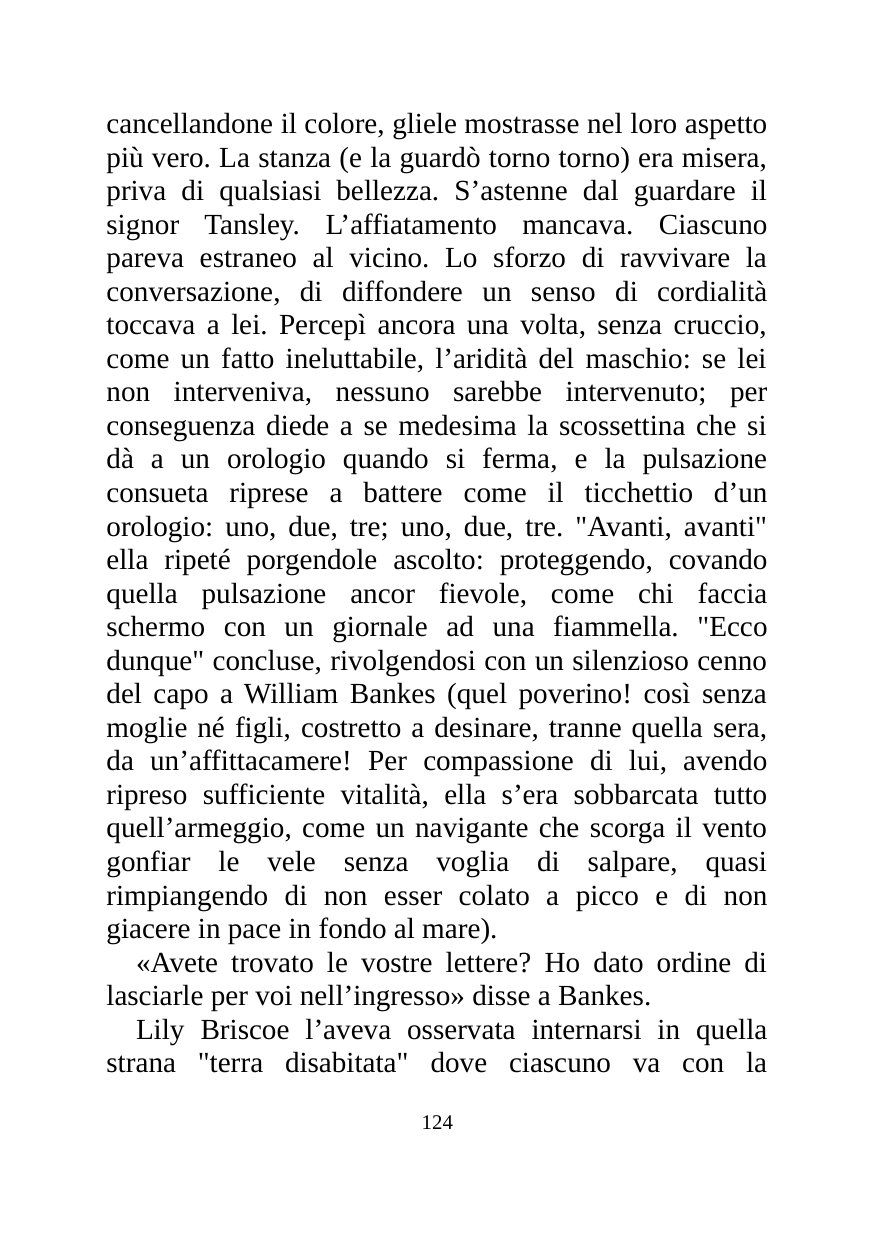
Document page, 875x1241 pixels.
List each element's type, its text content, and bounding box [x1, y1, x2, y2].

text «Avete trovato le vostre lettere? Ho dato ordine di lasciarle per voi nell’ingresso» disse a Bankes. [106, 945, 768, 1012]
text cancellandone il colore, gliele mostrasse nel loro aspetto più vero. La stanza (e la guardò torno torno) era misera, priva di qualsiasi bellezza. S’astenne dal guardare il signor Tansley. L’affiatamento mancava. Ciascuno pareva estraneo al vicino. Lo sforzo di ravvivare la conversazione, di diffondere un senso di cordialità toccava a lei. Percepì ancora una volta, senza cruccio, come un fatto ineluttabile, l’aridità del maschio: se lei non interveniva, nessuno sarebbe intervenuto; per conseguenza diede a se medesima la scossettina che si dà a un orologio quando si ferma, e la pulsazione consueta riprese a battere come il ticchettio d’un orologio: uno, due, tre; uno, due, tre. "Avanti, avanti" ella ripeté porgendole ascolto: proteggendo, covando quella pulsazione ancor fievole, come chi faccia schermo con un giornale ad una fiammella. "Ecco dunque" concluse, rivolgendosi con un silenzioso cenno del capo a William Bankes (quel poverino! così senza moglie né figli, costretto a desinare, tranne quella sera, da un’affittacamere! Per compassione di lui, avendo ripreso sufficiente vitalità, ella s’era sobbarcata tutto quell’armeggio, come un navigante che scorga il vento gonfiar le vele senza voglia di salpare, quasi rimpiangendo di non esser colato a picco e di non giacere in pace in fondo al mare). [106, 106, 768, 945]
text Lily Briscoe l’aveva osservata internarsi in quella strana "terra disabitata" dove ciascuno va con la [106, 1012, 768, 1079]
